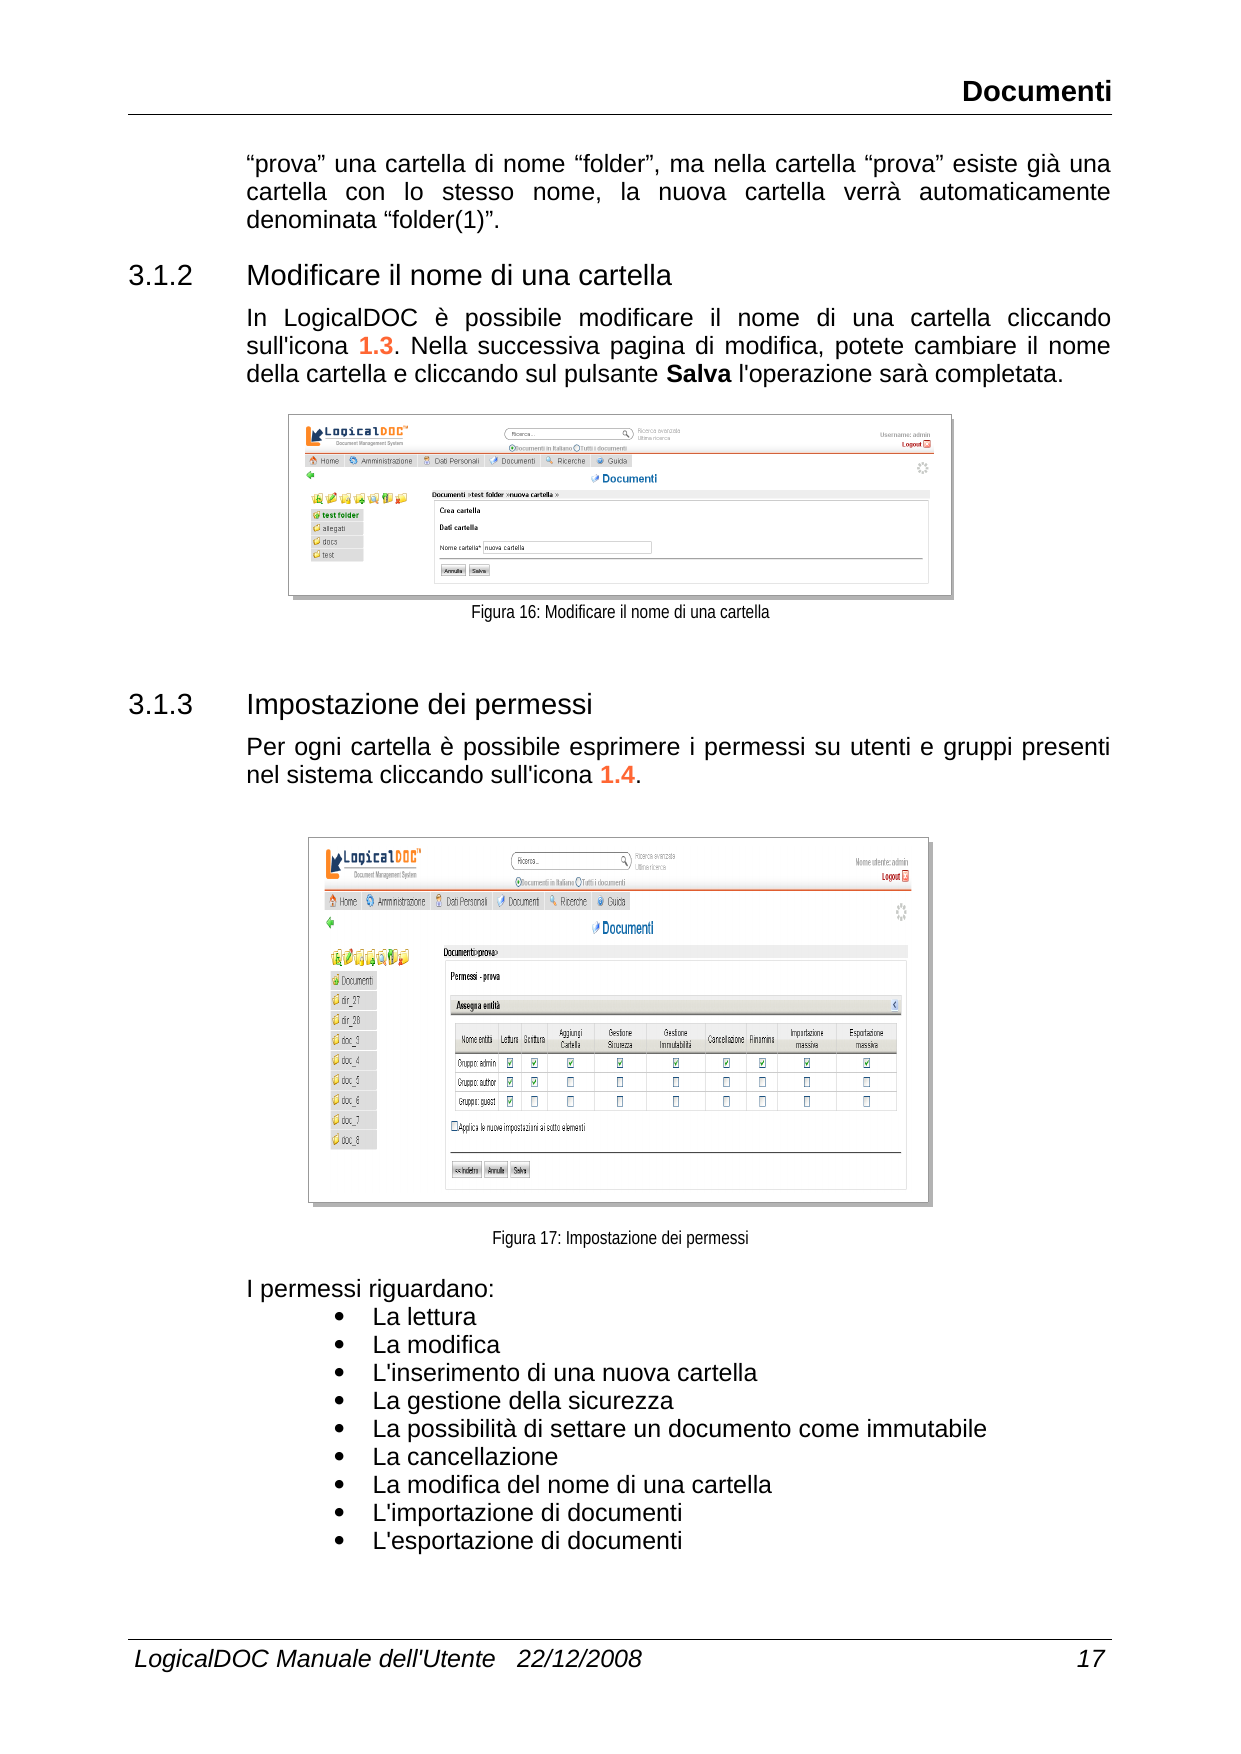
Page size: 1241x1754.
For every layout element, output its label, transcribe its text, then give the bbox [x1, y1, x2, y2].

list La lettura [335, 1303, 1112, 1331]
list La gestione della sicurezza [335, 1387, 1112, 1415]
list La possibilità di settare un documento come immutabile [335, 1415, 1112, 1443]
list L'esportazione di documenti [335, 1527, 1112, 1555]
list La cancellazione [335, 1443, 1112, 1471]
subtitle Modificare il nome di una cartella [128, 258, 1112, 291]
list La modifica [335, 1331, 1112, 1359]
list L'importazione di documenti [335, 1499, 1112, 1527]
text Figura 17: Impostazione dei permessi [297, 1226, 943, 1249]
text “prova” una cartella di nome “folder”, ma nella cartella “prova” esiste già una cartella con lo stesso nome, la nuova cartella verrà automaticamente denominata “folder(1)”. [246, 150, 1112, 234]
list L'inserimento di una nuova cartella [335, 1359, 1112, 1387]
picture [305, 423, 934, 586]
subtitle Impostazione dei permessi [128, 688, 1112, 721]
text Per ogni cartella è possibile esprimere i permessi su utenti e gruppi presenti nel sistema cliccando sull'icona 1.4. [246, 733, 1112, 789]
text I permessi riguardano: [246, 789, 1112, 1303]
picture [324, 846, 912, 1193]
text Figura 16: Modificare il nome di una cartella [288, 596, 952, 623]
list La modifica del nome di una cartella [335, 1471, 1112, 1499]
text In LogicalDOC è possibile modificare il nome di una cartella cliccando sull'icona 1.3. Nella successiva pagina di modifica, potete cambiare il nome della cartella e cliccando sul pulsante Salva l'operazione sarà completata. [246, 303, 1112, 387]
